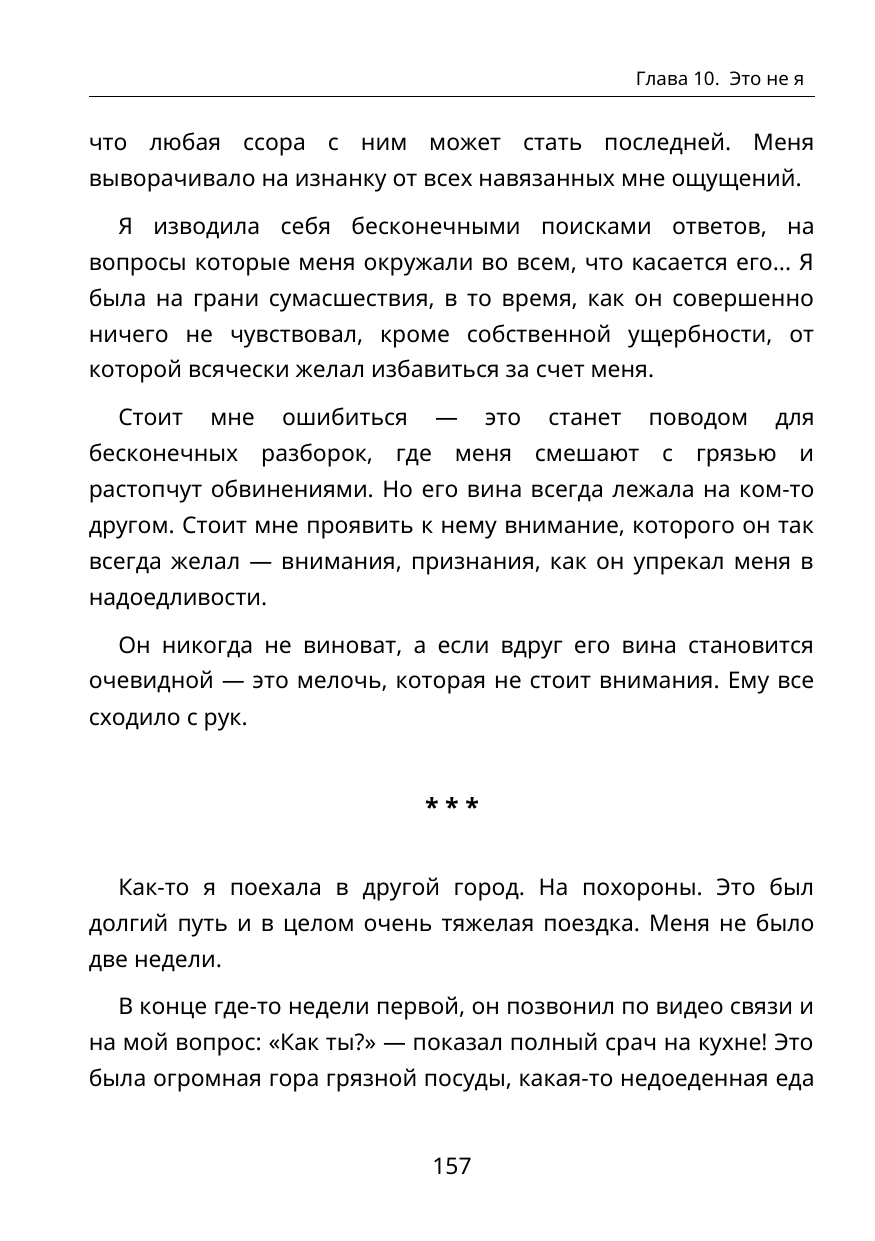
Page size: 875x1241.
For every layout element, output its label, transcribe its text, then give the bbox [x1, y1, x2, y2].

text Как-то я поехала в другой город. На похороны. Это был долгий путь и в целом очень тяжелая поездка. Меня не было две недели. [88, 871, 815, 974]
subtitle * * * [88, 790, 815, 824]
text В конце где-то недели первой, он позвонил по видео связи и на мой вопрос: «Как ты?» — показал полный срач на кухне! Это была огромная гора грязной посуды, какая-то недоеденная еда [88, 990, 815, 1093]
text Он никогда не виноват, а если вдруг его вина становится очевидной — это мелочь, которая не стоит внимания. Ему все сходило с рук. [88, 628, 815, 732]
text Стоит мне ошибиться — это станет поводом для бесконечных разборок, где меня смешают с грязью и растопчут обвинениями. Но его вина всегда лежала на ком-то другом. Стоит мне проявить к нему внимание, которого он так всегда желал — внимания, признания, как он упрекал меня в надоедливости. [88, 401, 815, 612]
text Я изводила себя бесконечными поисками ответов, на вопросы которые меня окружали во всем, что касается его... Я была на грани сумасшествия, в то время, как он совершенно ничего не чувствовал, кроме собственной ущербности, от которой всячески желал избавиться за счет меня. [88, 210, 815, 385]
text что любая ссора с ним может стать последней. Меня выворачивало на изнанку от всех навязанных мне ощущений. [88, 126, 815, 193]
